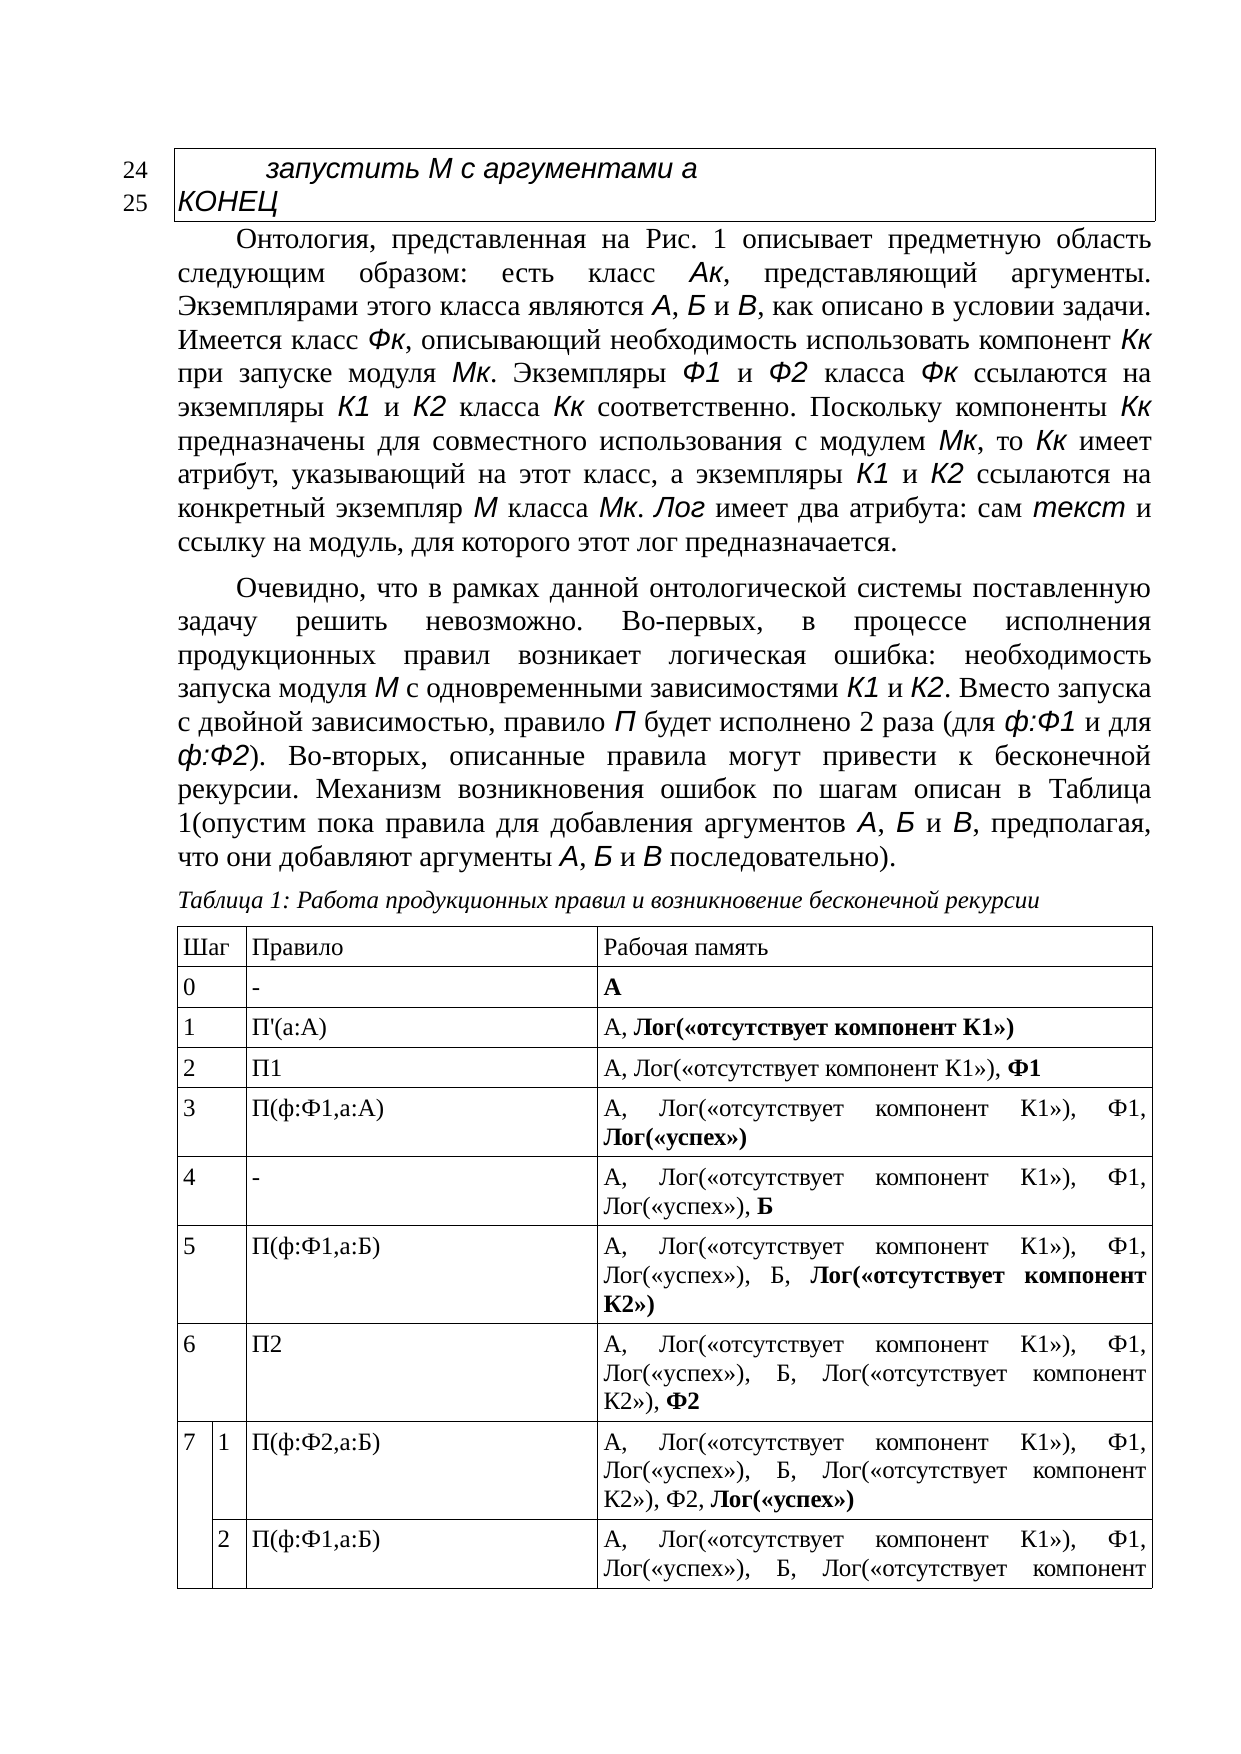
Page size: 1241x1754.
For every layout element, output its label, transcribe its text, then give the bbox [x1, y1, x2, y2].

table_cell 1 [213, 1422, 246, 1519]
table_cell А, Лог(«отсутствует компонент К1»), Ф1 [598, 1048, 1152, 1087]
table_cell А, Лог(«отсутствует компонент К1»), Ф1, Лог(«успех»), Б, Лог(«отсутствует компонент [598, 1520, 1152, 1588]
table_cell 5 [178, 1226, 246, 1323]
table_cell 0 [178, 967, 246, 1007]
table_cell - [247, 1157, 597, 1225]
table_cell П(ф:Ф1,а:А) [247, 1088, 597, 1156]
table_cell П'(а:А) [247, 1008, 597, 1047]
table_cell П2 [247, 1324, 597, 1421]
table_cell А, Лог(«отсутствует компонент К1»), Ф1, Лог(«успех»), Б, Лог(«отсутствует компонент К2») [598, 1226, 1152, 1323]
table_cell 2 [213, 1520, 246, 1588]
table_cell А, Лог(«отсутствует компонент К1»), Ф1, Лог(«успех») [598, 1088, 1152, 1156]
table_cell П(ф:Ф2,а:Б) [247, 1422, 597, 1519]
table_cell 7 [178, 1422, 212, 1588]
text запустить М с аргументами а [175, 149, 1155, 181]
table_cell А, Лог(«отсутствует компонент К1»), Ф1, Лог(«успех»), Б [598, 1157, 1152, 1225]
table_cell П(ф:Ф1,а:Б) [247, 1520, 597, 1588]
table_cell П1 [247, 1048, 597, 1087]
table_cell А [598, 967, 1152, 1007]
text Очевидно, что в рамках данной онтологической системы поставленную задачу решить невозможно. Во-первых, в процессе исполнения продукционных правил возникает логическая ошибка: необходимость запуска модуля М с одновременными зависимостями К1 и К2. Вместо запуска с двойной зависимостью, правило П будет исполнено 2 раза (для ф:Ф1 и для ф:Ф2). Во-вторых, описанные правила могут привести к бесконечной рекурсии. Механизм возникновения ошибок по шагам описан в Таблица 1(опустим пока правила для добавления аргументов А, Б и В, предполагая, что они добавляют аргументы А, Б и В последовательно). [177, 570, 1152, 872]
table_cell П(ф:Ф1,а:Б) [247, 1226, 597, 1323]
table_cell - [247, 967, 597, 1007]
table_cell 4 [178, 1157, 246, 1225]
table_header Правило [247, 927, 597, 966]
table_cell 1 [178, 1008, 246, 1047]
table_header Рабочая память [598, 927, 1152, 966]
table_cell 2 [178, 1048, 246, 1087]
table_cell А, Лог(«отсутствует компонент К1»), Ф1, Лог(«успех»), Б, Лог(«отсутствует компонент К2»), Ф2, Лог(«успех») [598, 1422, 1152, 1519]
table_header Шаг [178, 927, 246, 966]
text Таблица 1: Работа продукционных правил и возникновение бесконечной рекурсии [177, 885, 1152, 913]
table_cell А, Лог(«отсутствует компонент К1»), Ф1, Лог(«успех»), Б, Лог(«отсутствует компонент К2»), Ф2 [598, 1324, 1152, 1421]
text КОНЕЦ [175, 181, 1155, 221]
table_cell 6 [178, 1324, 246, 1421]
table_cell А, Лог(«отсутствует компонент К1») [598, 1008, 1152, 1047]
table_cell 3 [178, 1088, 246, 1156]
text Онтология, представленная на Рис. 1 описывает предметную область следующим образом: есть класс Ак, представляющий аргументы. Экземплярами этого класса являются А, Б и В, как описано в условии задачи. Имеется класс Фк, описывающий необходимость использовать компонент Кк при запуске модуля Мк. Экземпляры Ф1 и Ф2 класса Фк ссылаются на экземпляры К1 и К2 класса Кк соответственно. Поскольку компоненты Кк предназначены для совместного использования с модулем Мк, то Кк имеет атрибут, указывающий на этот класс, а экземпляры К1 и К2 ссылаются на конкретный экземпляр М класса Мк. Лог имеет два атрибута: сам текст и ссылку на модуль, для которого этот лог предназначается. [177, 222, 1152, 557]
